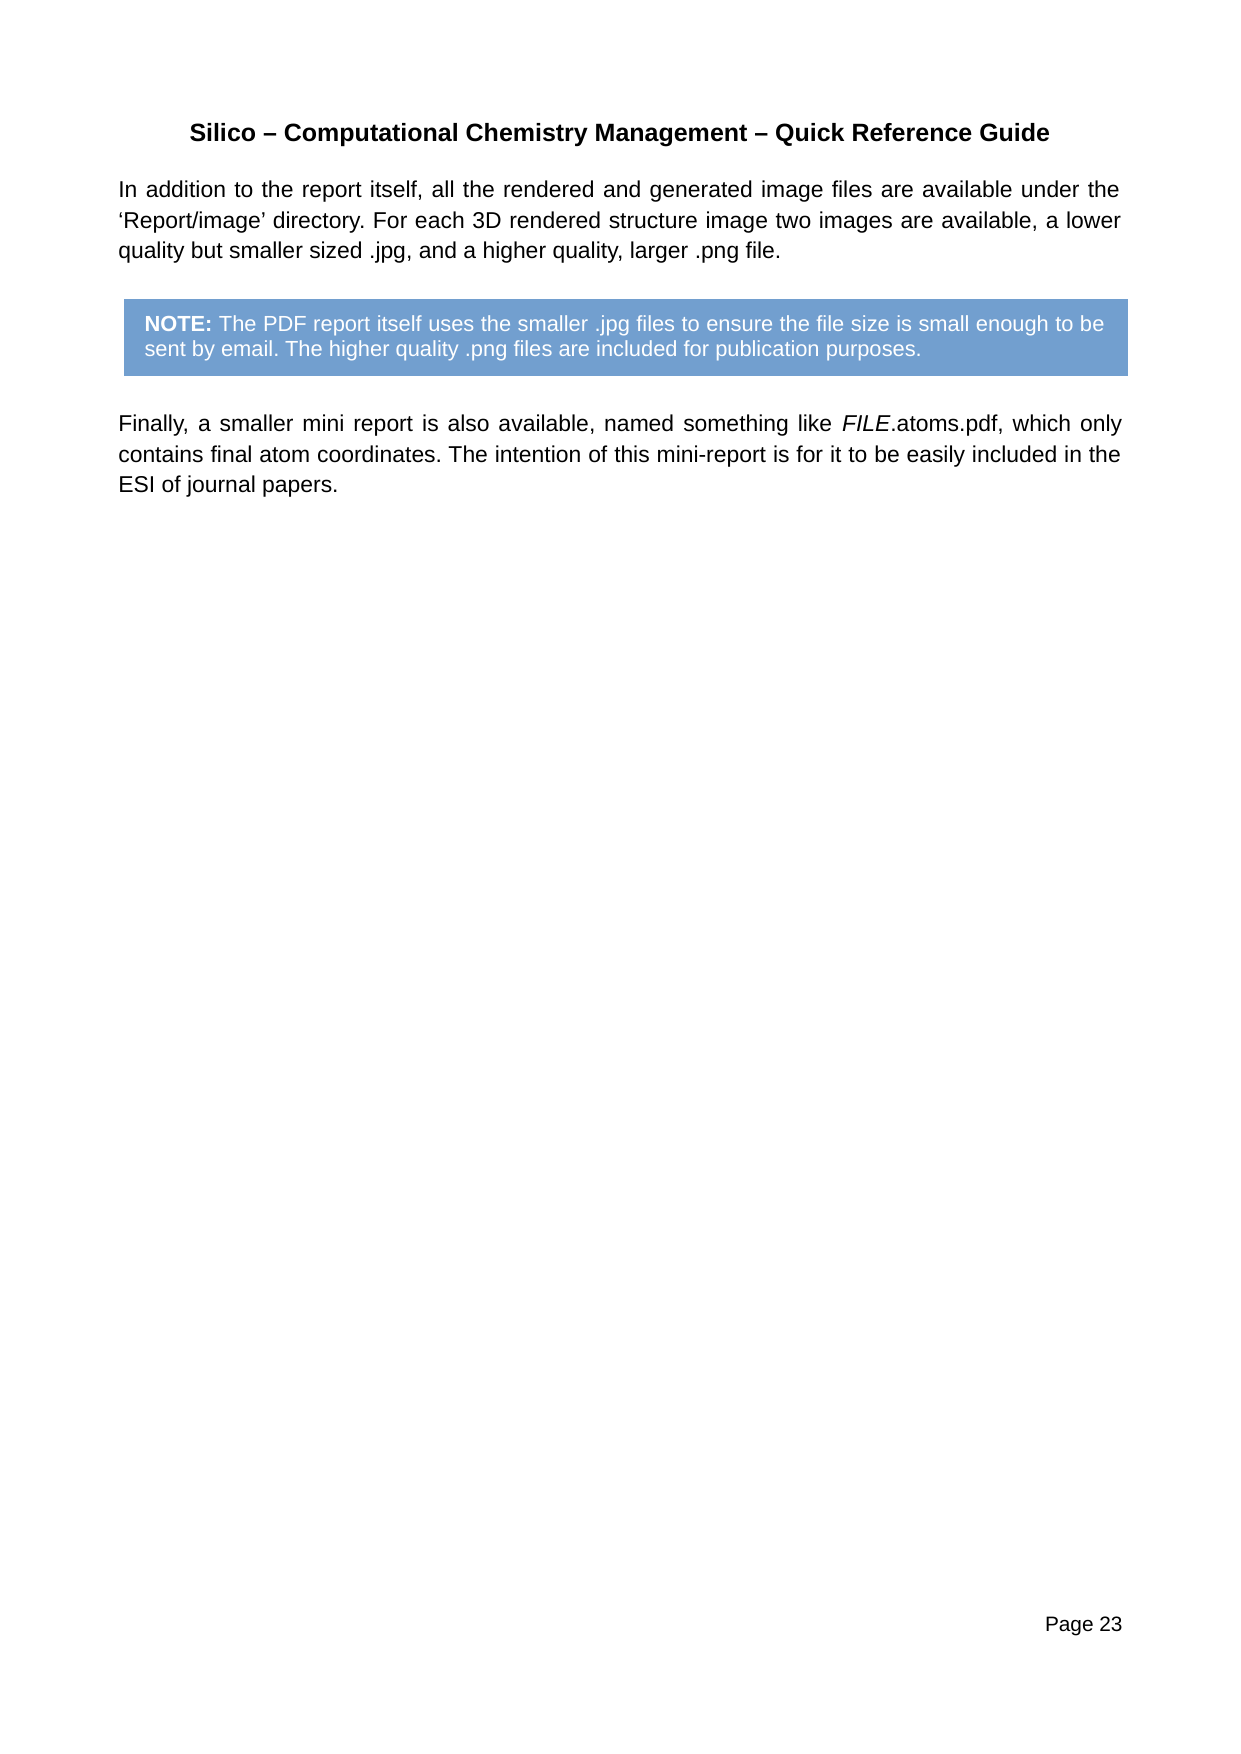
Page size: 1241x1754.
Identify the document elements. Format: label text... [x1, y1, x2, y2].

text NOTE: The PDF report itself uses the smaller .jpg files to ensure the file size is small enough to be sent by email. The higher quality .png files are included for publication purposes. [144, 311, 1107, 361]
text Finally, a smaller mini report is also available, named something like FILE.atoms.pdf, which only contains final atom coordinates. The intention of this mini-report is for it to be easily included in the ESI of journal papers. [118, 282, 1122, 497]
text In addition to the report itself, all the rendered and generated image files are available under the ‘Report/image’ directory. For each 3D rendered structure image two images are available, a lower quality but smaller sized .jpg, and a higher quality, larger .png file. [118, 176, 1122, 263]
